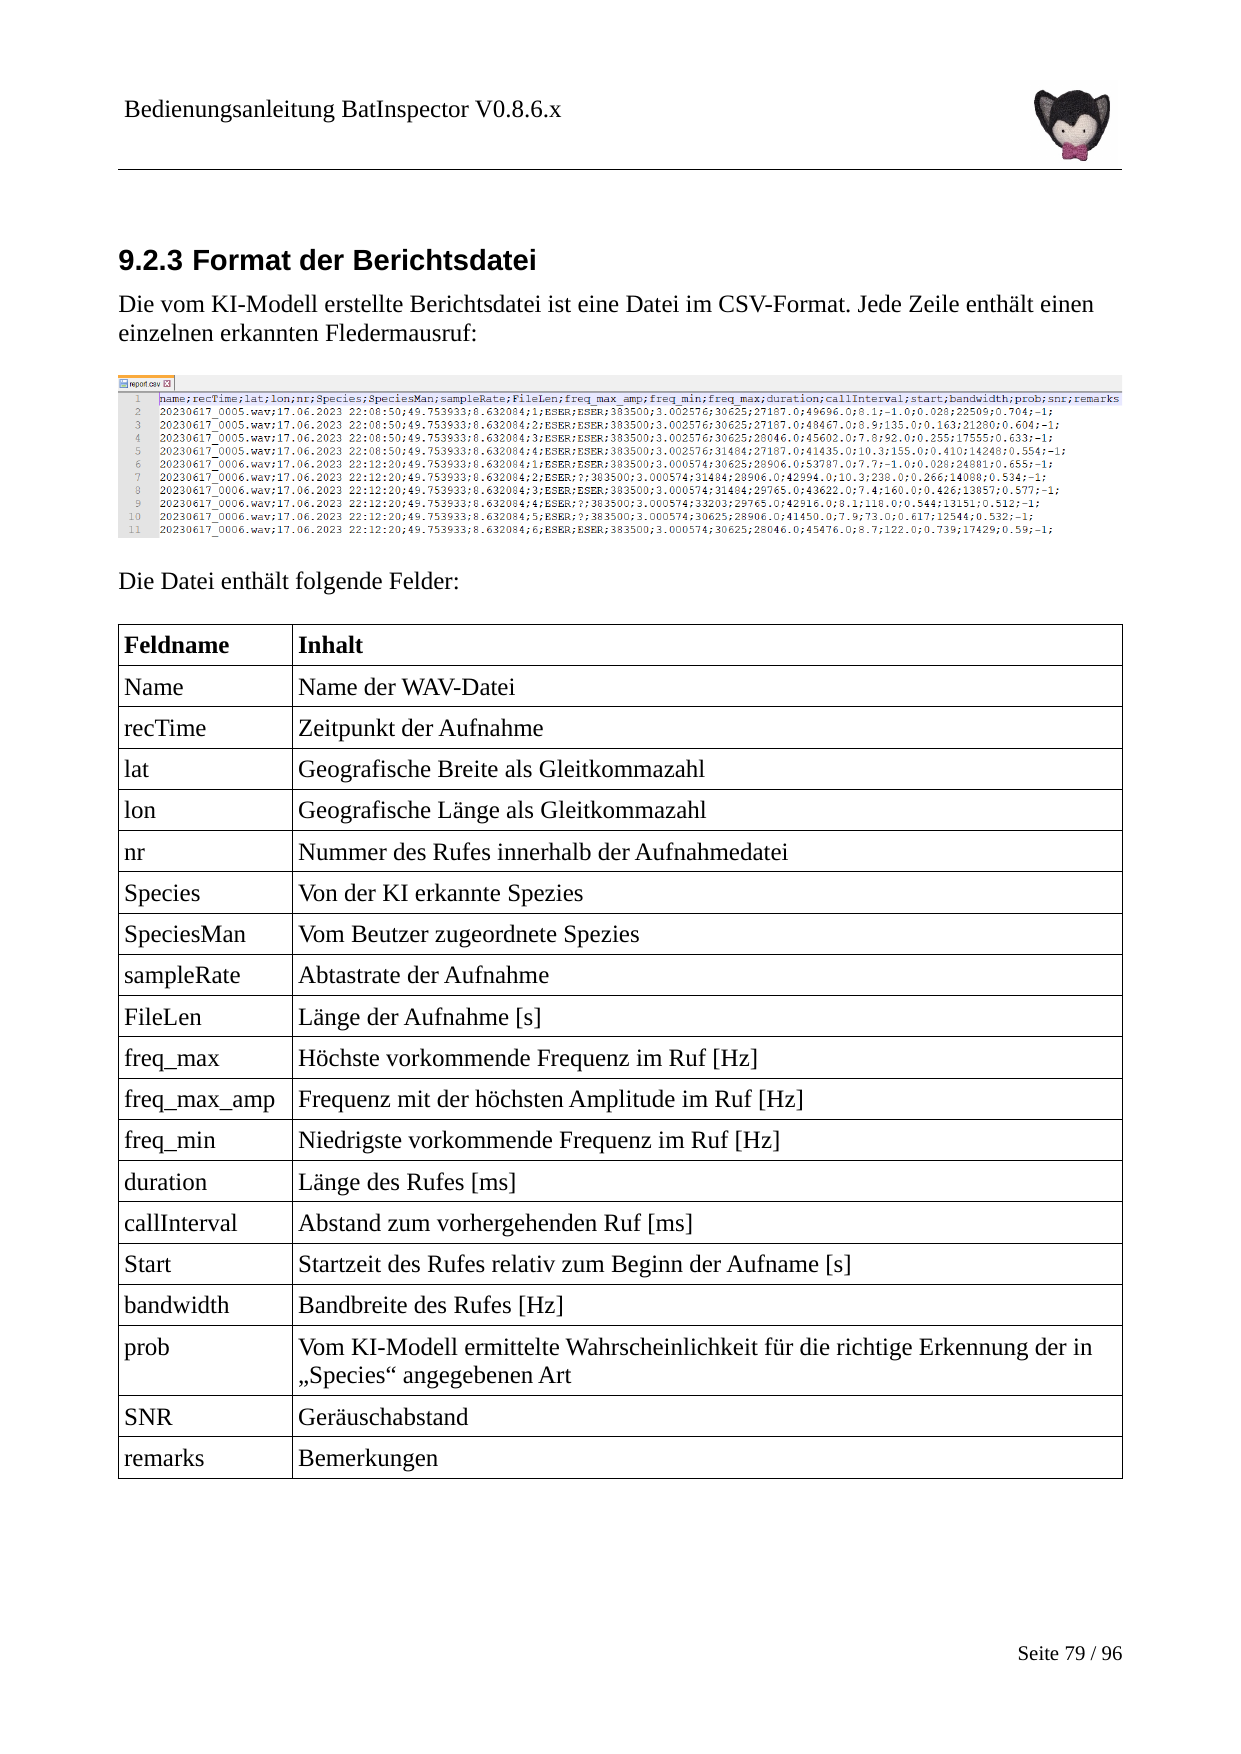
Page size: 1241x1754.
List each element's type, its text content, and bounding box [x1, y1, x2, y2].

table_cell nr [119, 831, 292, 871]
table_cell Start [119, 1244, 292, 1284]
table_cell Bandbreite des Rufes [Hz] [293, 1285, 1122, 1325]
table_cell bandwidth [119, 1285, 292, 1325]
table_cell Bemerkungen [293, 1437, 1122, 1477]
table_cell FileLen [119, 996, 292, 1036]
text Die vom KI-Modell erstellte Berichtsdatei ist eine Datei im CSV-Format. Jede Zeile enthält einen einzelnen erkannten Fledermausruf: [118, 289, 1122, 346]
table_cell freq_max_amp [119, 1079, 292, 1119]
table_cell Geräuschabstand [293, 1396, 1122, 1436]
table_cell lat [119, 749, 292, 789]
table_cell Species [119, 872, 292, 912]
text Die Datei enthält folgende Felder: [118, 566, 1122, 595]
picture [1030, 80, 1119, 169]
table_cell recTime [119, 707, 292, 747]
table_cell Niedrigste vorkommende Frequenz im Ruf [Hz] [293, 1120, 1122, 1160]
table_header Feldname [119, 625, 292, 665]
table_cell Nummer des Rufes innerhalb der Aufnahmedatei [293, 831, 1122, 871]
table_header Inhalt [293, 625, 1122, 665]
subtitle Format der Berichtsdatei [118, 243, 1122, 276]
table_cell Name [119, 666, 292, 706]
table_cell Frequenz mit der höchsten Amplitude im Ruf [Hz] [293, 1079, 1122, 1119]
table_cell Abtastrate der Aufnahme [293, 955, 1122, 995]
table_cell Geografische Länge als Gleitkommazahl [293, 790, 1122, 830]
table_cell callInterval [119, 1202, 292, 1242]
table_cell SNR [119, 1396, 292, 1436]
table_cell Vom KI-Modell ermittelte Wahrscheinlichkeit für die richtige Erkennung der in „Species“ angegebenen Art [293, 1326, 1122, 1395]
table_cell Von der KI erkannte Spezies [293, 872, 1122, 912]
table_cell freq_max [119, 1037, 292, 1077]
table_cell Geografische Breite als Gleitkommazahl [293, 749, 1122, 789]
table_cell Name der WAV-Datei [293, 666, 1122, 706]
table_cell sampleRate [119, 955, 292, 995]
table_cell SpeciesMan [119, 914, 292, 954]
table_cell freq_min [119, 1120, 292, 1160]
table_cell Länge des Rufes [ms] [293, 1161, 1122, 1201]
table_cell Höchste vorkommende Frequenz im Ruf [Hz] [293, 1037, 1122, 1077]
table_cell remarks [119, 1437, 292, 1477]
table_cell lon [119, 790, 292, 830]
table_cell Startzeit des Rufes relativ zum Beginn der Aufname [s] [293, 1244, 1122, 1284]
table_cell Zeitpunkt der Aufnahme [293, 707, 1122, 747]
table_cell duration [119, 1161, 292, 1201]
table_cell Abstand zum vorhergehenden Ruf [ms] [293, 1202, 1122, 1242]
table_cell prob [119, 1326, 292, 1395]
picture [118, 375, 1123, 538]
table_cell Vom Beutzer zugeordnete Spezies [293, 914, 1122, 954]
table_cell Länge der Aufnahme [s] [293, 996, 1122, 1036]
